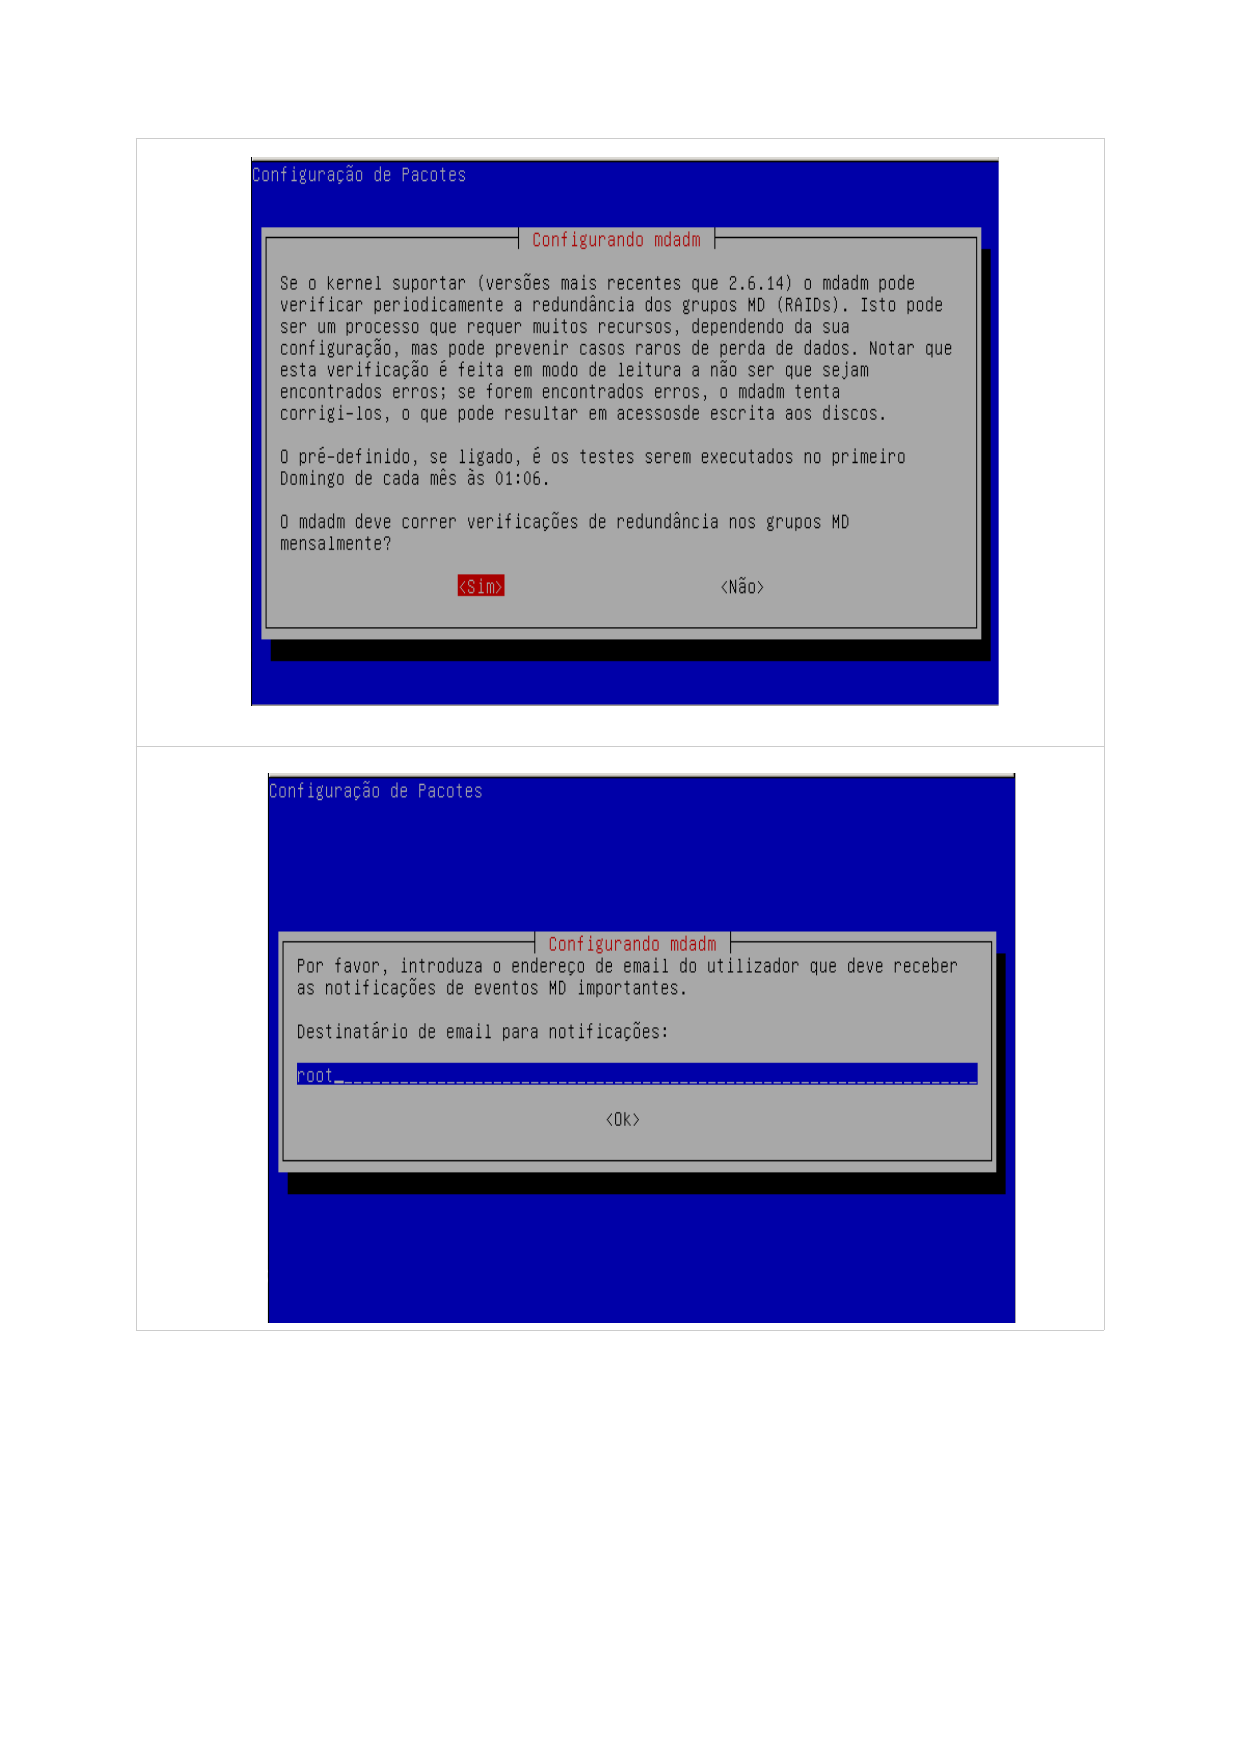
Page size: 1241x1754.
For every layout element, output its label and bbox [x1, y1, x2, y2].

table_header [137, 747, 1104, 1330]
table_header [137, 139, 1104, 746]
picture [267, 773, 1016, 1323]
picture [251, 157, 999, 706]
